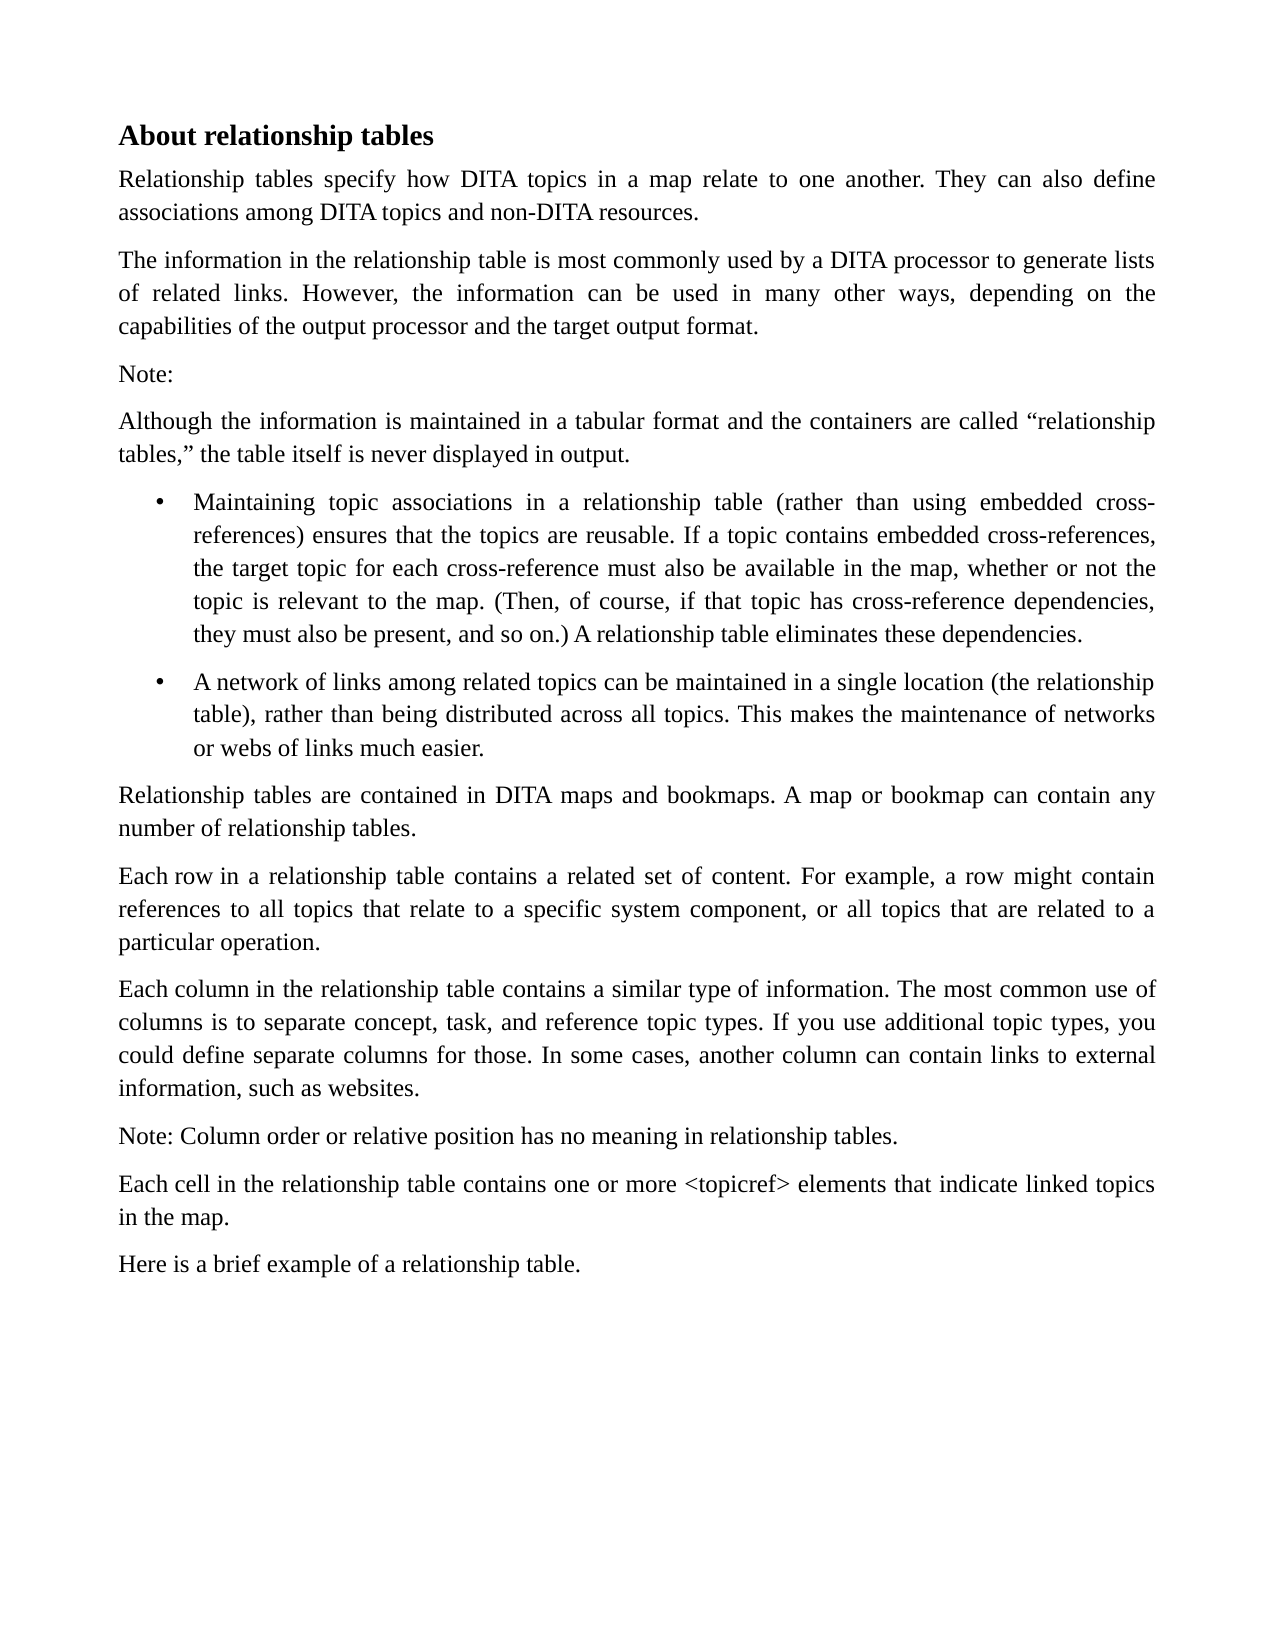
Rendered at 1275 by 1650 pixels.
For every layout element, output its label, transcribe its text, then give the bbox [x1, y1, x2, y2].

text Each column in the relationship table contains a similar type of information. The most common use of columns is to separate concept, task, and reference topic types. If you use additional topic types, you could define separate columns for those. In some cases, another column can contain links to external information, such as websites. [118, 974, 1157, 1102]
text Note: Column order or relative position has no meaning in relationship tables. [118, 1121, 1157, 1150]
text The information in the relationship table is most commonly used by a DITA processor to generate lists of related links. However, the information can be used in many other ways, depending on the capabilities of the output processor and the target output format. [118, 245, 1157, 340]
text Each cell in the relationship table contains one or more <topicref> elements that indicate linked topics in the map. [118, 1169, 1157, 1231]
text Here is a brief example of a relationship table. [118, 1249, 1157, 1278]
subtitle About relationship tables [118, 118, 1157, 152]
list Maintaining topic associations in a relationship table (rather than using embedded cross-references) ensures that the topics are reusable. If a topic contains embedded cross-references, the target topic for each cross-reference must also be available in the map, whether or not the topic is relevant to the map. (Then, of course, if that topic has cross-reference dependencies, they must also be present, and so on.) A relationship table eliminates these dependencies. [156, 487, 1157, 648]
text Relationship tables are contained in DITA maps and bookmaps. A map or bookmap can contain any number of relationship tables. [118, 780, 1157, 842]
text Each row in a relationship table contains a related set of content. For example, a row might contain references to all topics that relate to a specific system component, or all topics that are related to a particular operation. [118, 861, 1157, 956]
list A network of links among related topics can be maintained in a single location (the relationship table), rather than being distributed across all topics. This makes the maintenance of networks or webs of links much easier. [156, 667, 1157, 761]
text Although the information is maintained in a tabular format and the containers are called “relationship tables,” the table itself is never displayed in output. [118, 406, 1157, 468]
text Note: [118, 359, 1157, 387]
text Relationship tables specify how DITA topics in a map relate to one another. They can also define associations among DITA topics and non-DITA resources. [118, 164, 1157, 226]
